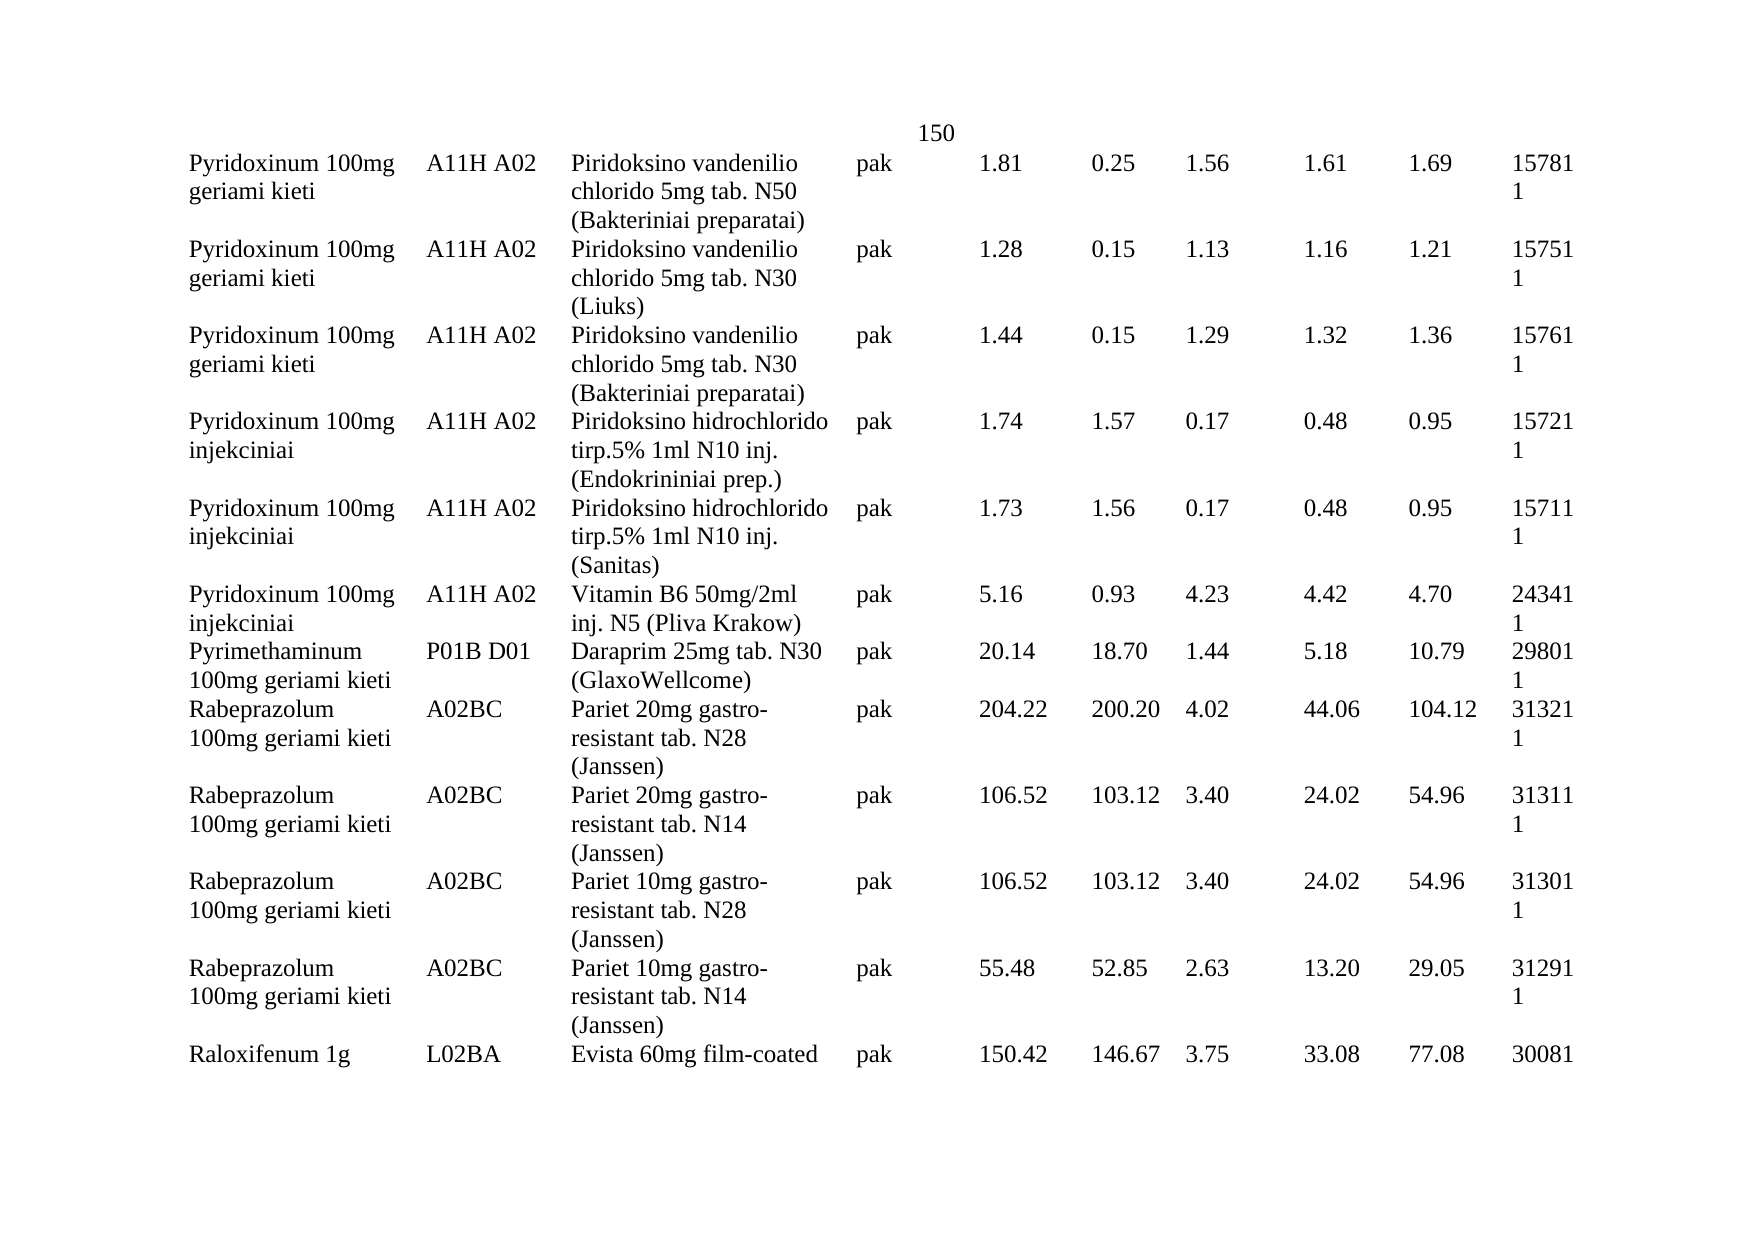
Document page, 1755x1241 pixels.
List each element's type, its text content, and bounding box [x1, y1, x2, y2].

table_cell A02BC [415, 694, 559, 780]
table_cell 1.29 [1174, 320, 1292, 406]
table_cell pak [845, 636, 968, 694]
table_cell 243411 [1500, 579, 1595, 636]
table_cell 5.16 [968, 579, 1080, 636]
table_cell A11H A02 [415, 579, 559, 636]
table_cell Pyridoxinum 100mg geriami kieti [177, 320, 415, 406]
table_cell 24.02 [1293, 780, 1397, 866]
table_cell 4.70 [1397, 579, 1500, 636]
table_cell Pariet 20mg gastro-resistant tab. N14 (Janssen) [560, 780, 845, 866]
table_cell 150.42 [968, 1039, 1080, 1068]
table_cell 157211 [1500, 406, 1595, 493]
table_cell 52.85 [1080, 953, 1174, 1039]
table_cell 30081 [1500, 1039, 1595, 1068]
table_cell Piridoksino vandenilio chlorido 5mg tab. N30 (Bakteriniai preparatai) [560, 320, 845, 406]
table_cell 33.08 [1293, 1039, 1397, 1068]
table_cell A11H A02 [415, 493, 559, 579]
table_cell 200.20 [1080, 694, 1174, 780]
table_cell Pyridoxinum 100mg injekciniai [177, 579, 415, 636]
table_cell Pyrimethaminum 100mg geriami kieti [177, 636, 415, 694]
table_cell 1.28 [968, 234, 1080, 320]
table_cell Piridoksino vandenilio chlorido 5mg tab. N30 (Liuks) [560, 234, 845, 320]
table_cell pak [845, 1039, 968, 1068]
table_cell 55.48 [968, 953, 1080, 1039]
table_cell 1.16 [1293, 234, 1397, 320]
table_cell 1.44 [968, 320, 1080, 406]
table_cell 103.12 [1080, 780, 1174, 866]
table_cell pak [845, 780, 968, 866]
table_cell A02BC [415, 953, 559, 1039]
table_cell Piridoksino vandenilio chlorido 5mg tab. N50 (Bakteriniai preparatai) [560, 148, 845, 234]
table_cell pak [845, 866, 968, 953]
table_cell Rabeprazolum 100mg geriami kieti [177, 866, 415, 953]
table_cell Pariet 10mg gastro-resistant tab. N28 (Janssen) [560, 866, 845, 953]
table_cell 13.20 [1293, 953, 1397, 1039]
table_cell 10.79 [1397, 636, 1500, 694]
table_cell 1.73 [968, 493, 1080, 579]
table_cell 106.52 [968, 780, 1080, 866]
table_cell Rabeprazolum 100mg geriami kieti [177, 694, 415, 780]
table_cell pak [845, 579, 968, 636]
table_cell 20.14 [968, 636, 1080, 694]
table_cell A11H A02 [415, 406, 559, 493]
table_cell 0.93 [1080, 579, 1174, 636]
table_cell A02BC [415, 780, 559, 866]
table_cell 3.40 [1174, 780, 1292, 866]
table_cell 24.02 [1293, 866, 1397, 953]
table_cell pak [845, 320, 968, 406]
table_cell Pyridoxinum 100mg injekciniai [177, 493, 415, 579]
table_cell A02BC [415, 866, 559, 953]
table_cell 3.40 [1174, 866, 1292, 953]
table_cell A11H A02 [415, 234, 559, 320]
table_cell Pyridoxinum 100mg geriami kieti [177, 234, 415, 320]
table_cell L02BA [415, 1039, 559, 1068]
table_cell 54.96 [1397, 866, 1500, 953]
table_cell 4.42 [1293, 579, 1397, 636]
table_cell 29.05 [1397, 953, 1500, 1039]
table_cell 77.08 [1397, 1039, 1500, 1068]
table_cell 1.13 [1174, 234, 1292, 320]
table_cell 1.81 [968, 148, 1080, 234]
table_cell 5.18 [1293, 636, 1397, 694]
table_cell 1.57 [1080, 406, 1174, 493]
table_cell 1.44 [1174, 636, 1292, 694]
table_cell 312911 [1500, 953, 1595, 1039]
table_cell 0.95 [1397, 493, 1500, 579]
table_cell 313111 [1500, 780, 1595, 866]
table_cell Evista 60mg film-coated [560, 1039, 845, 1068]
table_cell A11H A02 [415, 320, 559, 406]
table_cell pak [845, 234, 968, 320]
table_cell Rabeprazolum 100mg geriami kieti [177, 780, 415, 866]
table_cell P01B D01 [415, 636, 559, 694]
table_cell 4.23 [1174, 579, 1292, 636]
table_cell 204.22 [968, 694, 1080, 780]
table_cell 2.63 [1174, 953, 1292, 1039]
table_cell 157611 [1500, 320, 1595, 406]
table_cell Pariet 10mg gastro-resistant tab. N14 (Janssen) [560, 953, 845, 1039]
table_cell pak [845, 694, 968, 780]
table_cell 1.21 [1397, 234, 1500, 320]
table_cell A11H A02 [415, 148, 559, 234]
table_cell 1.69 [1397, 148, 1500, 234]
table_cell 0.48 [1293, 493, 1397, 579]
table_cell 0.17 [1174, 493, 1292, 579]
table_cell 1.36 [1397, 320, 1500, 406]
table_cell Pyridoxinum 100mg geriami kieti [177, 148, 415, 234]
table_cell 313011 [1500, 866, 1595, 953]
table_cell 157111 [1500, 493, 1595, 579]
table_cell pak [845, 493, 968, 579]
table_cell Pariet 20mg gastro-resistant tab. N28 (Janssen) [560, 694, 845, 780]
table_cell Daraprim 25mg tab. N30 (GlaxoWellcome) [560, 636, 845, 694]
table_cell Rabeprazolum 100mg geriami kieti [177, 953, 415, 1039]
table_cell 0.15 [1080, 320, 1174, 406]
table_cell 0.25 [1080, 148, 1174, 234]
table_cell 1.56 [1080, 493, 1174, 579]
table_cell 3.75 [1174, 1039, 1292, 1068]
table_cell 104.12 [1397, 694, 1500, 780]
table_cell 0.17 [1174, 406, 1292, 493]
table_cell 157511 [1500, 234, 1595, 320]
table_cell 313211 [1500, 694, 1595, 780]
table_cell 1.74 [968, 406, 1080, 493]
table_cell 146.67 [1080, 1039, 1174, 1068]
table_cell 0.48 [1293, 406, 1397, 493]
table_cell 54.96 [1397, 780, 1500, 866]
table_cell 0.15 [1080, 234, 1174, 320]
table_cell 4.02 [1174, 694, 1292, 780]
table_cell pak [845, 406, 968, 493]
table_cell 1.61 [1293, 148, 1397, 234]
table_cell 157811 [1500, 148, 1595, 234]
table_cell 0.95 [1397, 406, 1500, 493]
table_cell Piridoksino hidrochlorido tirp.5% 1ml N10 inj.(Endokrininiai prep.) [560, 406, 845, 493]
table_cell 298011 [1500, 636, 1595, 694]
table_cell 18.70 [1080, 636, 1174, 694]
table_cell pak [845, 953, 968, 1039]
table_cell Raloxifenum 1g [177, 1039, 415, 1068]
table_cell Vitamin B6 50mg/2ml inj. N5 (Pliva Krakow) [560, 579, 845, 636]
table_cell Piridoksino hidrochlorido tirp.5% 1ml N10 inj.(Sanitas) [560, 493, 845, 579]
table_cell 106.52 [968, 866, 1080, 953]
table_cell pak [845, 148, 968, 234]
table_cell 1.56 [1174, 148, 1292, 234]
table_cell 103.12 [1080, 866, 1174, 953]
table_cell 44.06 [1293, 694, 1397, 780]
table_cell 1.32 [1293, 320, 1397, 406]
table_cell Pyridoxinum 100mg injekciniai [177, 406, 415, 493]
